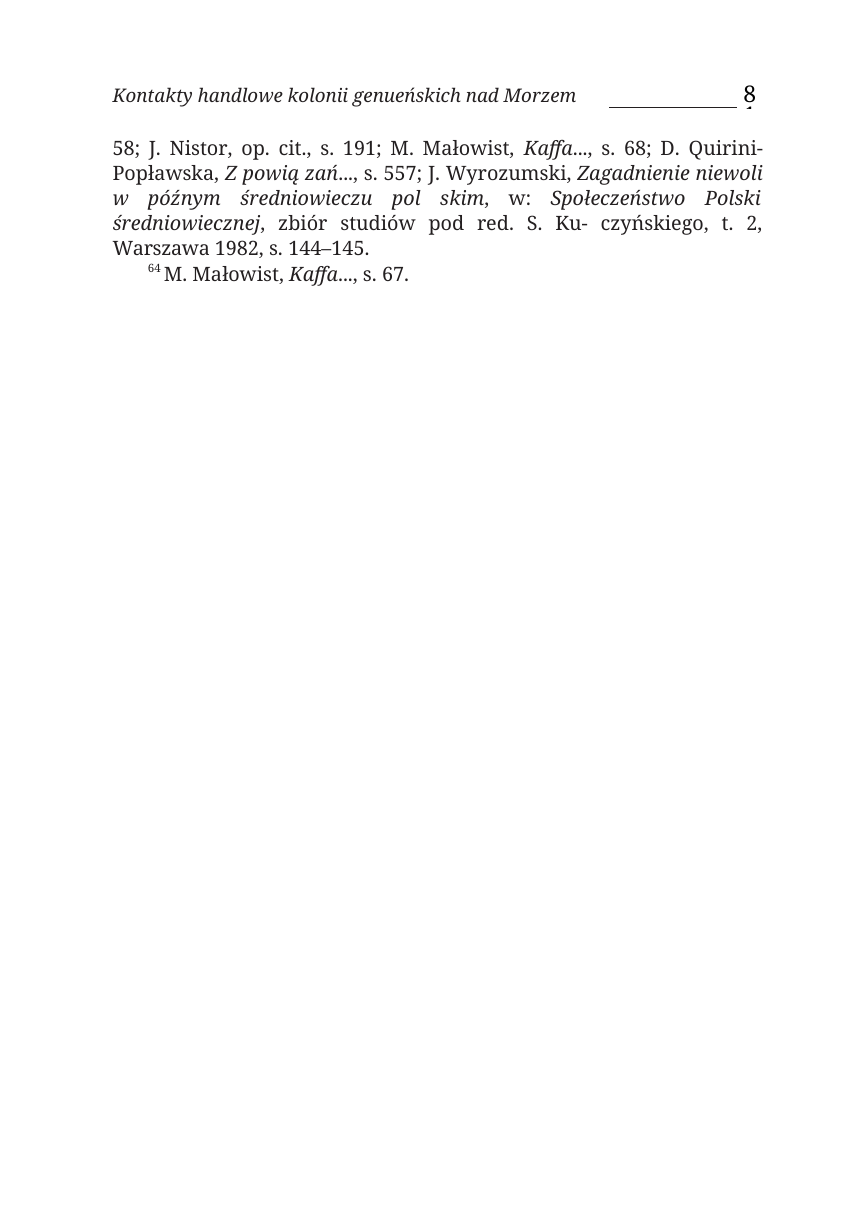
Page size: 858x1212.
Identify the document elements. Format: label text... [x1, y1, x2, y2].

text 58; J. Nistor, op. cit., s. 191; M. Małowist, Kaffa..., s. 68; D. Quirini-Popławska, Z powią­ zań..., s. 557; J. Wyrozumski, Zagadnienie niewoli w późnym średniowieczu pol­ skim, w: Społeczeństwo Polski średniowiecznej, zbiór studiów pod red. S. Ku- czyńskiego, t. 2, Warszawa 1982, s. 144–145. [112, 136, 763, 261]
text 64 M. Małowist, Kaffa..., s. 67. [148, 261, 774, 286]
